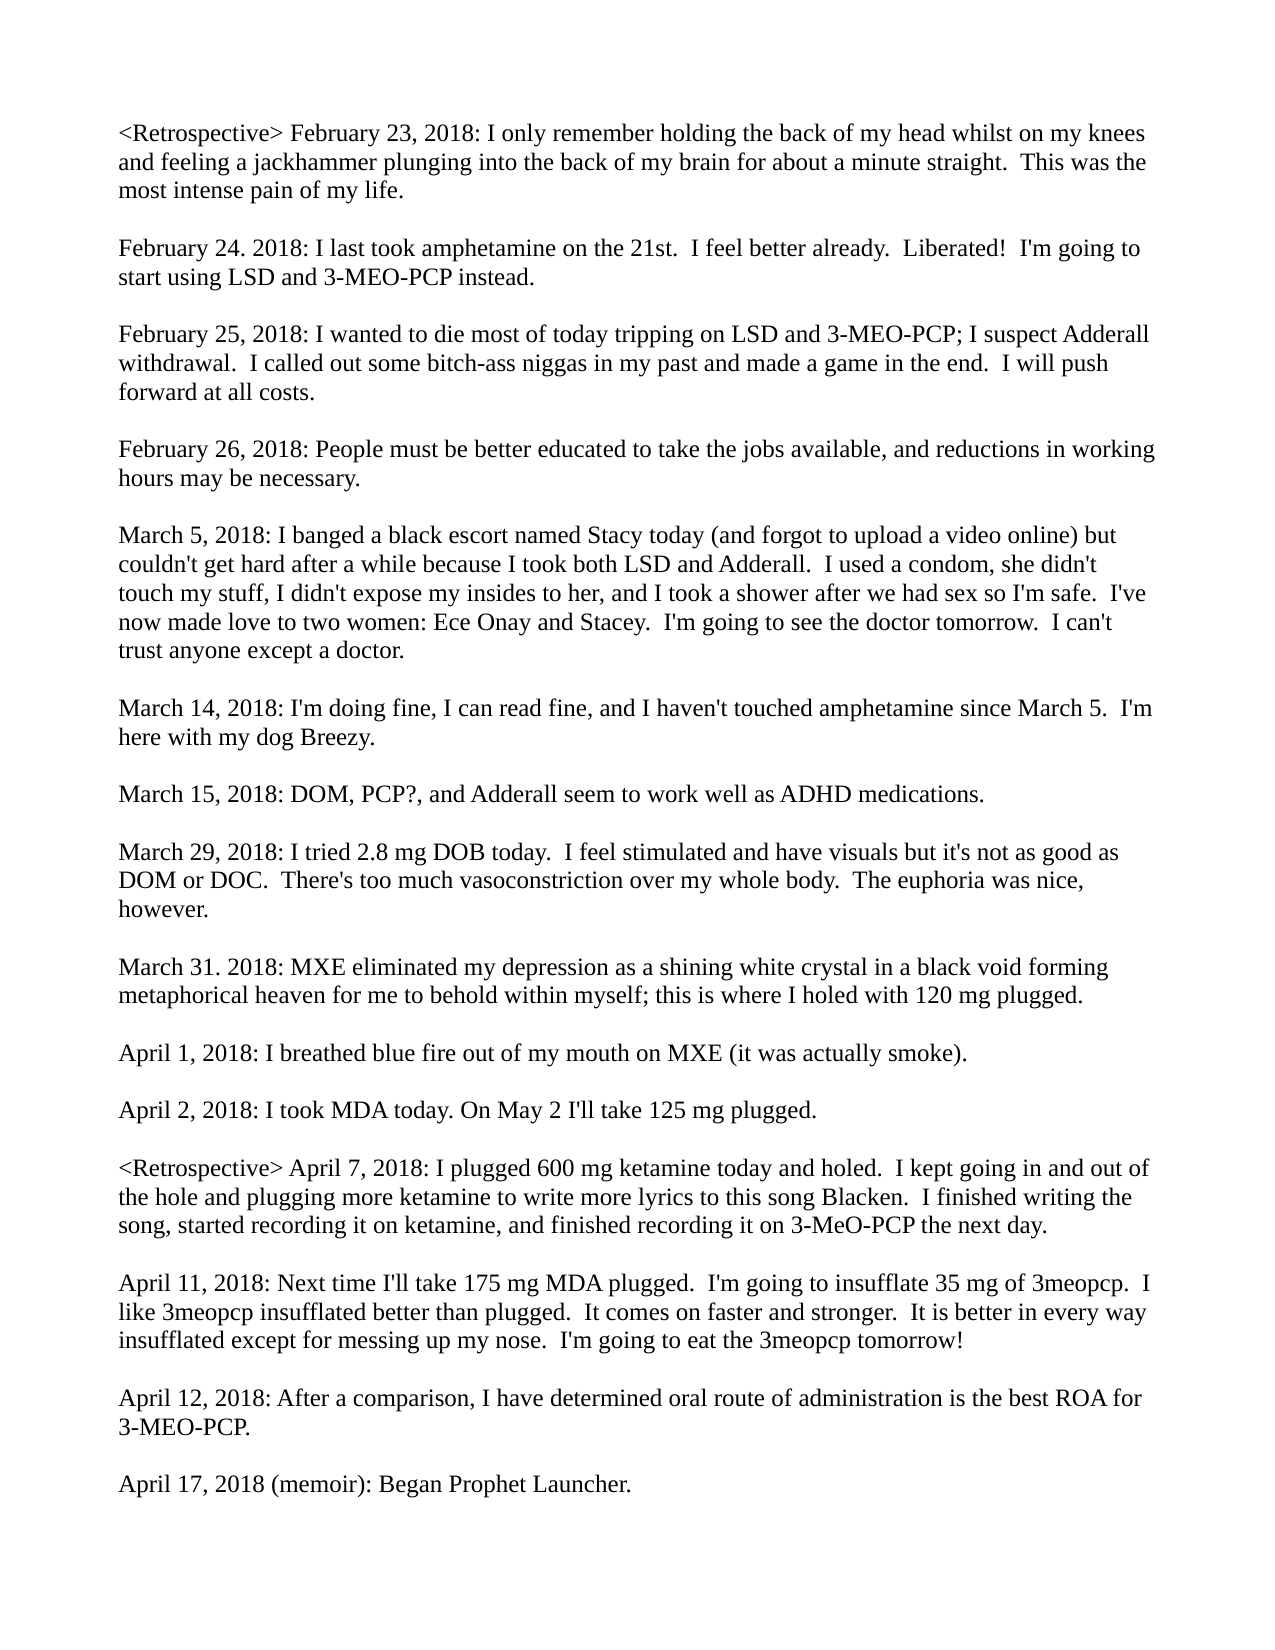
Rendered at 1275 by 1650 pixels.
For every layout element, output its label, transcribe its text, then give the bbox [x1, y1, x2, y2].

text March 14, 2018: I'm doing fine, I can read fine, and I haven't touched amphetamine since March 5. I'm here with my dog Breezy. [118, 693, 1157, 751]
text April 12, 2018: After a comparison, I have determined oral route of administration is the best ROA for 3-MEO-PCP. [118, 1383, 1157, 1441]
text February 25, 2018: I wanted to die most of today tripping on LSD and 3-MEO-PCP; I suspect Adderall withdrawal. I called out some bitch-ass niggas in my past and made a game in the end. I will push forward at all costs. [118, 319, 1157, 406]
text April 2, 2018: I took MDA today. On May 2 I'll take 125 mg plugged. [118, 1096, 1157, 1124]
text March 29, 2018: I tried 2.8 mg DOB today. I feel stimulated and have visuals but it's not as good as DOM or DOC. There's too much vasoconstriction over my whole body. The euphoria was nice, however. [118, 837, 1157, 923]
text April 1, 2018: I breathed blue fire out of my mouth on MXE (it was actually smoke). [118, 1038, 1157, 1067]
text April 11, 2018: Next time I'll take 175 mg MDA plugged. I'm going to insufflate 35 mg of 3meopcp. I like 3meopcp insufflated better than plugged. It comes on faster and stronger. It is better in every way insufflated except for messing up my nose. I'm going to eat the 3meopcp tomorrow! [118, 1268, 1157, 1354]
text April 17, 2018 (memoir): Began Prophet Launcher. [118, 1469, 1157, 1498]
text February 24. 2018: I last took amphetamine on the 21st. I feel better already. Liberated! I'm going to start using LSD and 3-MEO-PCP instead. [118, 233, 1157, 291]
text <Retrospective> February 23, 2018: I only remember holding the back of my head whilst on my knees and feeling a jackhammer plunging into the back of my brain for about a minute straight. This was the most intense pain of my life. [118, 118, 1157, 204]
text March 5, 2018: I banged a black escort named Stacy today (and forgot to upload a video online) but couldn't get hard after a while because I took both LSD and Adderall. I used a condom, she didn't touch my stuff, I didn't expose my insides to her, and I took a shower after we had sex so I'm safe. I've now made love to two women: Ece Onay and Stacey. I'm going to see the doctor tomorrow. I can't trust anyone except a doctor. [118, 521, 1157, 664]
text March 31. 2018: MXE eliminated my depression as a shining white crystal in a black void forming metaphorical heaven for me to behold within myself; this is where I holed with 120 mg plugged. [118, 952, 1157, 1009]
text <Retrospective> April 7, 2018: I plugged 600 mg ketamine today and holed. I kept going in and out of the hole and plugging more ketamine to write more lyrics to this song Blacken. I finished writing the song, started recording it on ketamine, and finished recording it on 3-MeO-PCP the next day. [118, 1153, 1157, 1239]
text March 15, 2018: DOM, PCP?, and Adderall seem to work well as ADHD medications. [118, 779, 1157, 808]
text February 26, 2018: People must be better educated to take the jobs available, and reductions in working hours may be necessary. [118, 434, 1157, 492]
